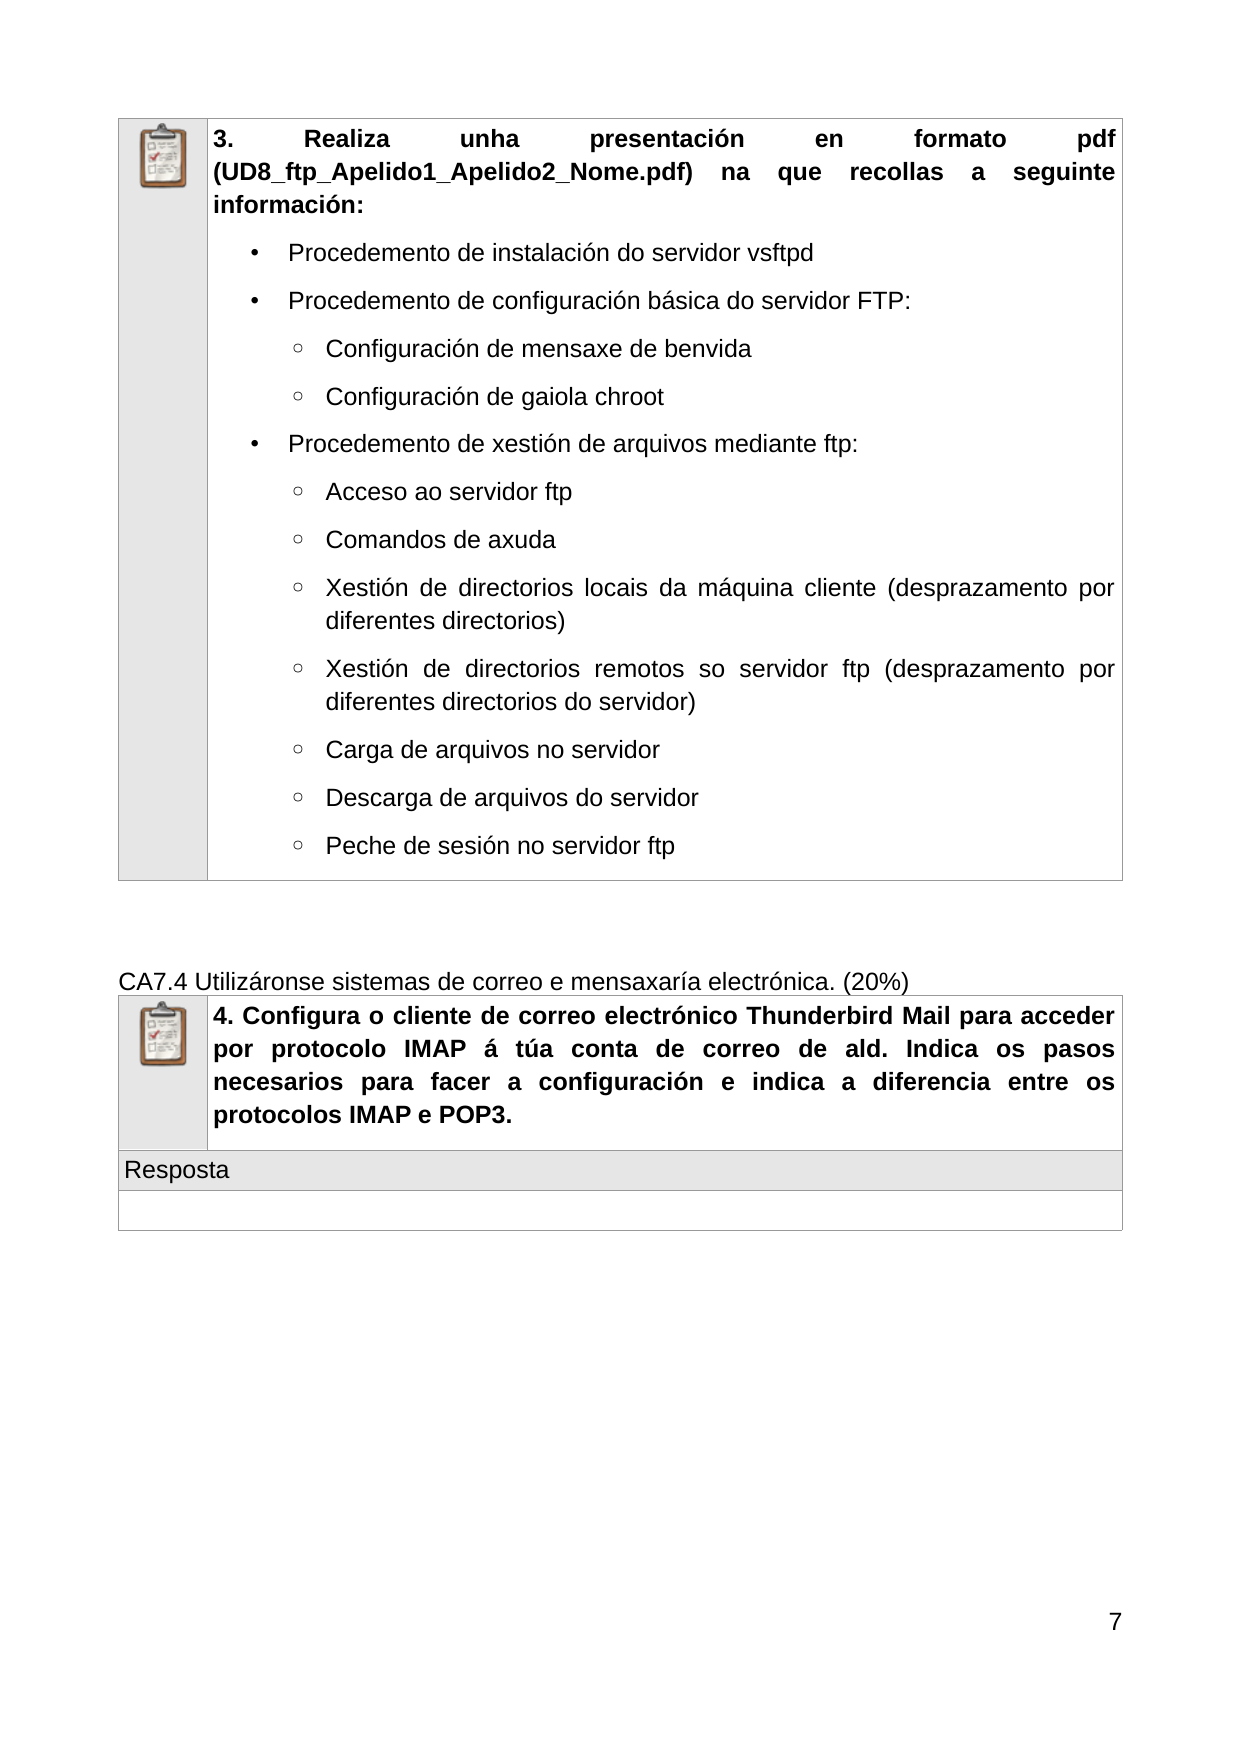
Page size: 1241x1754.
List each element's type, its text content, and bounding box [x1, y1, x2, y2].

table_header [119, 119, 207, 880]
picture [130, 1001, 195, 1067]
table_header 4. Configura o cliente de correo electrónico Thunderbird Mail para acceder por protocolo IMAP á túa conta de correo de ald. Indica os pasos necesarios para facer a configuración e indica a diferencia entre os protocolos IMAP e POP3. [208, 996, 1122, 1149]
table_header [119, 996, 207, 1149]
table_cell [119, 1191, 1122, 1230]
picture [130, 123, 195, 189]
table_header 3. Realiza unha presentación en formato pdf (UD8_ftp_Apelido1_Apelido2_Nome.pdf) na que recollas a seguinte información: Procedemento de instalación do servidor vsftpd Procedemento de configuración básica do servidor FTP: Configuración de mensaxe de benvida Configuración de gaiola chroot Procedemento de xestión de arquivos mediante ftp: Acceso ao servidor ftp Comandos de axuda Xestión de directorios locais da máquina cliente (desprazamento por diferentes directorios) Xestión de directorios remotos so servidor ftp (desprazamento por diferentes directorios do servidor) Carga de arquivos no servidor Descarga de arquivos do servidor Peche de sesión no servidor ftp [208, 119, 1122, 880]
table_cell Resposta [119, 1151, 1122, 1190]
text CA7.4 Utilizáronse sistemas de correo e mensaxaría electrónica. (20%) [118, 967, 1122, 995]
